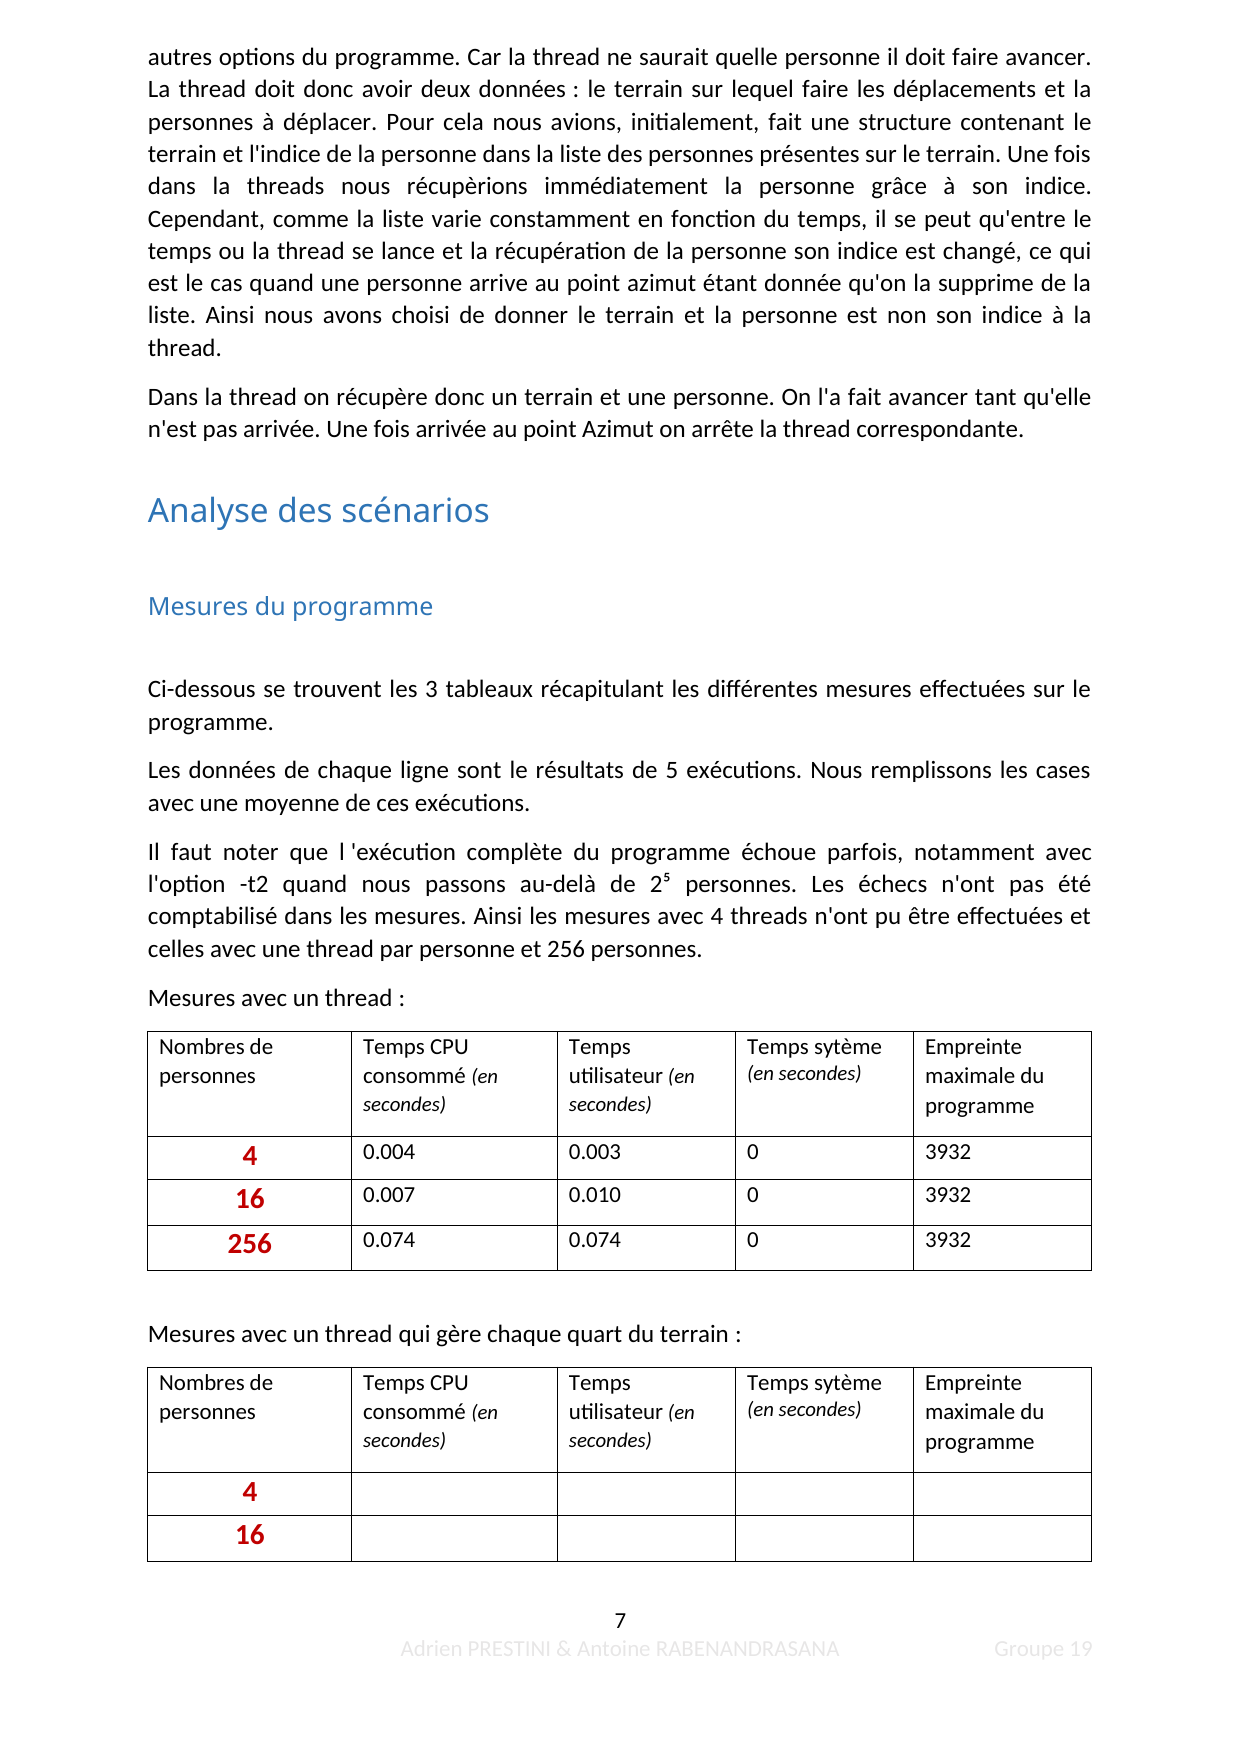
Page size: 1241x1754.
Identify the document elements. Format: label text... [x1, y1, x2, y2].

table_header Temps sytème (en secondes) [736, 1032, 913, 1136]
table_cell [914, 1473, 1091, 1515]
table_cell 4 [148, 1473, 351, 1515]
table_cell 0.007 [352, 1180, 557, 1224]
table_cell 256 [148, 1226, 351, 1270]
table_cell 3932 [914, 1226, 1091, 1270]
table_header Empreinte maximale du programme [914, 1368, 1091, 1472]
subtitle Mesures du programme [148, 588, 1093, 622]
table_cell [558, 1473, 735, 1515]
text Il faut noter que l 'exécution complète du programme échoue parfois, notamment avec l'option -t2 quand nous passons au-delà de 2⁵ personnes. Les échecs n'ont pas été comptabilisé dans les mesures. Ainsi les mesures avec 4 threads n'ont pu être effectuées et celles avec une thread par personne et 256 personnes. [148, 836, 1093, 963]
table_cell [736, 1516, 913, 1561]
table_header Temps CPU consommé (en secondes) [352, 1032, 557, 1136]
table_header Temps CPU consommé (en secondes) [352, 1368, 557, 1472]
table_cell [558, 1516, 735, 1561]
text Mesures avec un thread qui gère chaque quart du terrain : [148, 1318, 1093, 1348]
table_header Temps utilisateur (en secondes) [558, 1032, 735, 1136]
table_header Temps utilisateur (en secondes) [558, 1368, 735, 1472]
subtitle Analyse des scénarios [148, 487, 1093, 533]
table_cell 0 [736, 1226, 913, 1270]
table_cell 4 [148, 1137, 351, 1179]
table_cell 3932 [914, 1137, 1091, 1179]
table_header Nombres de personnes [148, 1368, 351, 1472]
table_cell [736, 1473, 913, 1515]
table_header Nombres de personnes [148, 1032, 351, 1136]
table_header Temps sytème (en secondes) [736, 1368, 913, 1472]
table_cell 0.010 [558, 1180, 735, 1224]
table_cell 3932 [914, 1180, 1091, 1224]
table_cell 0.004 [352, 1137, 557, 1179]
table_cell 0 [736, 1180, 913, 1224]
table_cell [914, 1516, 1091, 1561]
table_cell [352, 1516, 557, 1561]
table_cell 0 [736, 1137, 913, 1179]
table_cell 0.003 [558, 1137, 735, 1179]
text autres options du programme. Car la thread ne saurait quelle personne il doit faire avancer. La thread doit donc avoir deux données : le terrain sur lequel faire les déplacements et la personnes à déplacer. Pour cela nous avions, initialement, fait une structure contenant le terrain et l'indice de la personne dans la liste des personnes présentes sur le terrain. Une fois dans la threads nous récupèrions immédiatement la personne grâce à son indice. Cependant, comme la liste varie constamment en fonction du temps, il se peut qu'entre le temps ou la thread se lance et la récupération de la personne son indice est changé, ce qui est le cas quand une personne arrive au point azimut étant donnée qu'on la supprime de la liste. Ainsi nous avons choisi de donner le terrain et la personne est non son indice à la thread. [148, 41, 1093, 362]
table_cell 16 [148, 1516, 351, 1561]
text Ci-dessous se trouvent les 3 tableaux récapitulant les différentes mesures effectuées sur le programme. [148, 673, 1093, 736]
text Dans la thread on récupère donc un terrain et une personne. On l'a fait avancer tant qu'elle n'est pas arrivée. Une fois arrivée au point Azimut on arrête la thread correspondante. [148, 381, 1093, 444]
table_cell 0.074 [558, 1226, 735, 1270]
table_header Empreinte maximale du programme [914, 1032, 1091, 1136]
text Les données de chaque ligne sont le résultats de 5 exécutions. Nous remplissons les cases avec une moyenne de ces exécutions. [148, 755, 1093, 817]
table_cell [352, 1473, 557, 1515]
table_cell 0.074 [352, 1226, 557, 1270]
table_cell 16 [148, 1180, 351, 1224]
text Mesures avec un thread : [148, 982, 1093, 1012]
